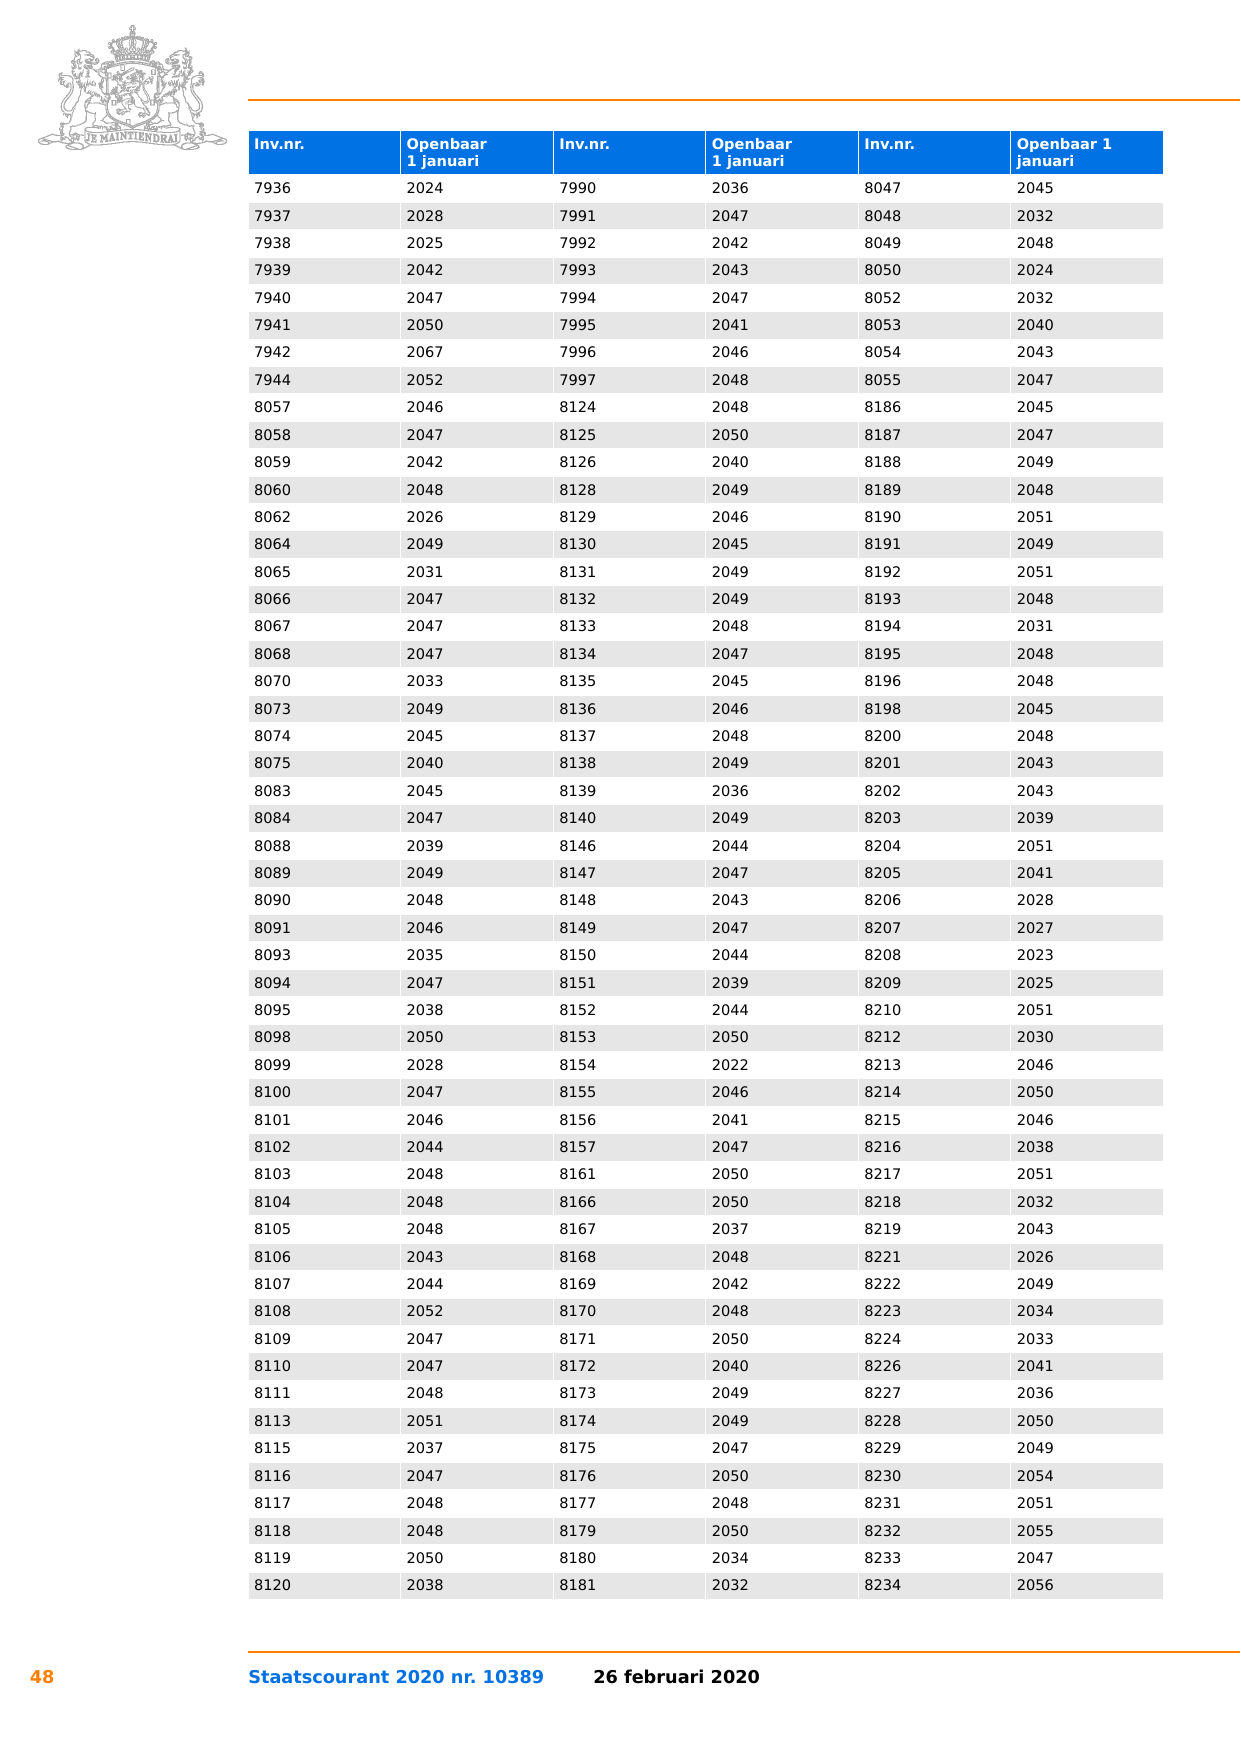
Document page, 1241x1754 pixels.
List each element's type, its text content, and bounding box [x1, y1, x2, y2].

table_cell 2047 [401, 641, 553, 667]
table_cell 8107 [249, 1271, 400, 1297]
table_cell 2023 [1011, 943, 1163, 969]
table_cell 2050 [706, 1518, 858, 1544]
table_cell 8115 [249, 1436, 400, 1462]
table_cell 2047 [706, 203, 858, 229]
table_cell 2047 [401, 1353, 553, 1380]
table_cell 2050 [401, 1545, 553, 1571]
table_cell 8103 [249, 1162, 400, 1188]
table_cell 8070 [249, 669, 400, 695]
table_cell 8224 [859, 1326, 1010, 1352]
table_cell 8132 [554, 586, 705, 613]
table_cell 8187 [859, 422, 1010, 448]
table_cell 2049 [706, 586, 858, 613]
table_cell 8116 [249, 1463, 400, 1489]
table_cell 2024 [1011, 258, 1163, 284]
table_cell 8213 [859, 1052, 1010, 1078]
table_cell 8095 [249, 997, 400, 1023]
table_cell 8147 [554, 860, 705, 887]
table_cell 8120 [249, 1573, 400, 1599]
table_cell 2045 [706, 669, 858, 695]
table_cell 8212 [859, 1025, 1010, 1051]
table_cell 2049 [1011, 1271, 1163, 1297]
table_cell 8196 [859, 669, 1010, 695]
table_cell 8102 [249, 1134, 400, 1161]
table_cell 8053 [859, 312, 1010, 339]
table_cell 2055 [1011, 1518, 1163, 1544]
table_cell 2034 [1011, 1299, 1163, 1325]
table_cell 8106 [249, 1244, 400, 1270]
table_cell 8136 [554, 696, 705, 722]
table_cell 2028 [401, 1052, 553, 1078]
table_cell 8089 [249, 860, 400, 887]
table_cell 8054 [859, 340, 1010, 366]
table_cell 8206 [859, 888, 1010, 914]
table_cell 2048 [706, 395, 858, 421]
table_header Inv.nr. [859, 131, 1010, 174]
table_cell 2033 [1011, 1326, 1163, 1352]
table_cell 8088 [249, 833, 400, 859]
table_cell 2051 [1011, 1162, 1163, 1188]
table_cell 7995 [554, 312, 705, 339]
table_cell 2043 [1011, 1216, 1163, 1243]
table_cell 8059 [249, 449, 400, 476]
table_cell 2048 [706, 1244, 858, 1270]
table_cell 8226 [859, 1353, 1010, 1380]
table_cell 2067 [401, 340, 553, 366]
table_cell 2041 [706, 1107, 858, 1133]
table_cell 8098 [249, 1025, 400, 1051]
table_header Openbaar 1 januari [706, 131, 858, 174]
table_cell 8209 [859, 970, 1010, 996]
table_cell 8049 [859, 230, 1010, 256]
table_cell 2042 [706, 230, 858, 256]
table_cell 2032 [1011, 1189, 1163, 1215]
table_cell 8099 [249, 1052, 400, 1078]
table_cell 8191 [859, 531, 1010, 558]
table_cell 2049 [706, 1408, 858, 1434]
table_cell 8189 [859, 477, 1010, 503]
table_cell 2042 [706, 1271, 858, 1297]
table_cell 8172 [554, 1353, 705, 1380]
table_cell 2047 [706, 1134, 858, 1161]
table_cell 8108 [249, 1299, 400, 1325]
table_cell 2052 [401, 1299, 553, 1325]
table_cell 2045 [401, 778, 553, 804]
table_cell 8186 [859, 395, 1010, 421]
table_cell 8105 [249, 1216, 400, 1243]
table_cell 2046 [401, 915, 553, 941]
table_cell 2047 [1011, 367, 1163, 393]
table_cell 2048 [401, 1216, 553, 1243]
table_cell 2048 [401, 1381, 553, 1407]
table_cell 2038 [1011, 1134, 1163, 1161]
table_cell 2048 [1011, 477, 1163, 503]
table_cell 2049 [706, 559, 858, 585]
table_cell 2049 [401, 531, 553, 558]
table_cell 2049 [706, 751, 858, 777]
table_cell 8230 [859, 1463, 1010, 1489]
table_cell 8169 [554, 1271, 705, 1297]
table_cell 8223 [859, 1299, 1010, 1325]
table_cell 2050 [1011, 1079, 1163, 1106]
table_cell 8129 [554, 504, 705, 530]
table_cell 8058 [249, 422, 400, 448]
table_cell 2046 [706, 1079, 858, 1106]
table_cell 2048 [706, 614, 858, 640]
table_cell 8093 [249, 943, 400, 969]
table_cell 8221 [859, 1244, 1010, 1270]
table_cell 2046 [1011, 1107, 1163, 1133]
table_header Openbaar 1 januari [1011, 131, 1163, 174]
table_cell 2025 [401, 230, 553, 256]
table_cell 8173 [554, 1381, 705, 1407]
table_cell 8131 [554, 559, 705, 585]
table_cell 2030 [1011, 1025, 1163, 1051]
table_cell 8119 [249, 1545, 400, 1571]
table_cell 8134 [554, 641, 705, 667]
table_cell 8208 [859, 943, 1010, 969]
table_cell 2038 [401, 997, 553, 1023]
table_cell 8125 [554, 422, 705, 448]
table_cell 2049 [706, 477, 858, 503]
table_cell 8234 [859, 1573, 1010, 1599]
table_cell 8200 [859, 723, 1010, 749]
table_cell 7991 [554, 203, 705, 229]
table_cell 8203 [859, 805, 1010, 832]
table_cell 2038 [401, 1573, 553, 1599]
table_cell 2026 [401, 504, 553, 530]
table_cell 2042 [401, 449, 553, 476]
table_cell 2042 [401, 258, 553, 284]
table_cell 2047 [401, 1326, 553, 1352]
table_cell 8207 [859, 915, 1010, 941]
table_cell 2048 [706, 367, 858, 393]
table_cell 2049 [1011, 531, 1163, 558]
table_cell 8091 [249, 915, 400, 941]
table_cell 8146 [554, 833, 705, 859]
table_cell 2048 [706, 723, 858, 749]
table_cell 8109 [249, 1326, 400, 1352]
table_cell 8222 [859, 1271, 1010, 1297]
table_cell 8228 [859, 1408, 1010, 1434]
table_cell 8067 [249, 614, 400, 640]
table_header Inv.nr. [249, 131, 400, 174]
table_cell 7936 [249, 175, 400, 202]
table_cell 2047 [401, 805, 553, 832]
table_cell 2048 [1011, 669, 1163, 695]
table_cell 2050 [706, 1189, 858, 1215]
table_cell 2044 [401, 1134, 553, 1161]
table_cell 8170 [554, 1299, 705, 1325]
table_cell 8066 [249, 586, 400, 613]
table_cell 7939 [249, 258, 400, 284]
table_cell 2048 [401, 1162, 553, 1188]
table_cell 2054 [1011, 1463, 1163, 1489]
table_cell 8065 [249, 559, 400, 585]
table_cell 2041 [706, 312, 858, 339]
table_cell 2047 [1011, 1545, 1163, 1571]
table_cell 8175 [554, 1436, 705, 1462]
table_cell 8084 [249, 805, 400, 832]
table_cell 8218 [859, 1189, 1010, 1215]
table_cell 8133 [554, 614, 705, 640]
table_cell 8216 [859, 1134, 1010, 1161]
table_cell 2022 [706, 1052, 858, 1078]
table_cell 8126 [554, 449, 705, 476]
table_cell 8064 [249, 531, 400, 558]
table_cell 2047 [401, 586, 553, 613]
table_cell 7990 [554, 175, 705, 202]
table_cell 8217 [859, 1162, 1010, 1188]
table_cell 7941 [249, 312, 400, 339]
table_cell 8094 [249, 970, 400, 996]
table_cell 2040 [401, 751, 553, 777]
table_cell 2048 [401, 1189, 553, 1215]
table_cell 8149 [554, 915, 705, 941]
table_cell 7937 [249, 203, 400, 229]
table_cell 8214 [859, 1079, 1010, 1106]
table_cell 2040 [706, 449, 858, 476]
table_cell 8201 [859, 751, 1010, 777]
table_cell 8174 [554, 1408, 705, 1434]
table_cell 2044 [706, 943, 858, 969]
table_cell 8180 [554, 1545, 705, 1571]
table_cell 2048 [706, 1490, 858, 1517]
table_cell 2039 [401, 833, 553, 859]
table_cell 8194 [859, 614, 1010, 640]
table_cell 2031 [1011, 614, 1163, 640]
table_cell 2046 [401, 1107, 553, 1133]
table_cell 8155 [554, 1079, 705, 1106]
table_cell 2049 [1011, 1436, 1163, 1462]
table_cell 7942 [249, 340, 400, 366]
table_cell 8050 [859, 258, 1010, 284]
table_cell 8074 [249, 723, 400, 749]
table_cell 2052 [401, 367, 553, 393]
table_cell 2048 [1011, 230, 1163, 256]
table_cell 2056 [1011, 1573, 1163, 1599]
table_cell 7996 [554, 340, 705, 366]
table_cell 8151 [554, 970, 705, 996]
table_cell 8229 [859, 1436, 1010, 1462]
table_cell 8111 [249, 1381, 400, 1407]
table_cell 2044 [401, 1271, 553, 1297]
table_cell 8090 [249, 888, 400, 914]
table_cell 7992 [554, 230, 705, 256]
table_cell 8140 [554, 805, 705, 832]
table_cell 8048 [859, 203, 1010, 229]
table_cell 2037 [401, 1436, 553, 1462]
table_cell 8152 [554, 997, 705, 1023]
table_cell 2043 [706, 258, 858, 284]
table_cell 2045 [401, 723, 553, 749]
table_cell 8057 [249, 395, 400, 421]
table_cell 2036 [1011, 1381, 1163, 1407]
table_cell 2046 [1011, 1052, 1163, 1078]
picture [38, 25, 227, 150]
table_cell 8073 [249, 696, 400, 722]
table_cell 8052 [859, 285, 1010, 311]
table_cell 8179 [554, 1518, 705, 1544]
table_cell 8100 [249, 1079, 400, 1106]
table_cell 2043 [401, 1244, 553, 1270]
table_cell 8202 [859, 778, 1010, 804]
table_cell 2049 [401, 696, 553, 722]
table_cell 2048 [401, 888, 553, 914]
table_cell 8139 [554, 778, 705, 804]
table_cell 2036 [706, 175, 858, 202]
table_cell 2043 [1011, 778, 1163, 804]
table_cell 7938 [249, 230, 400, 256]
table_cell 2050 [706, 1025, 858, 1051]
table_cell 8117 [249, 1490, 400, 1517]
table_cell 8083 [249, 778, 400, 804]
table_cell 2047 [401, 422, 553, 448]
table_cell 2045 [1011, 696, 1163, 722]
table_cell 8204 [859, 833, 1010, 859]
table_cell 2028 [401, 203, 553, 229]
table_cell 2051 [1011, 559, 1163, 585]
table_header Openbaar 1 januari [401, 131, 553, 174]
table_cell 2051 [1011, 1490, 1163, 1517]
table_cell 2040 [706, 1353, 858, 1380]
table_cell 2049 [401, 860, 553, 887]
table_cell 2048 [401, 1490, 553, 1517]
table_cell 2046 [706, 504, 858, 530]
table_cell 2028 [1011, 888, 1163, 914]
table_header Inv.nr. [554, 131, 705, 174]
table_cell 2048 [1011, 641, 1163, 667]
table_cell 8233 [859, 1545, 1010, 1571]
table_cell 8231 [859, 1490, 1010, 1517]
table_cell 8210 [859, 997, 1010, 1023]
table_cell 2047 [706, 285, 858, 311]
table_cell 2035 [401, 943, 553, 969]
table_cell 8060 [249, 477, 400, 503]
table_cell 8171 [554, 1326, 705, 1352]
table_cell 8101 [249, 1107, 400, 1133]
table_cell 8130 [554, 531, 705, 558]
table_cell 8047 [859, 175, 1010, 202]
table_cell 8195 [859, 641, 1010, 667]
table_cell 8062 [249, 504, 400, 530]
table_cell 8176 [554, 1463, 705, 1489]
table_cell 2037 [706, 1216, 858, 1243]
table_cell 2044 [706, 833, 858, 859]
table_cell 2050 [401, 312, 553, 339]
table_cell 2050 [401, 1025, 553, 1051]
table_cell 8118 [249, 1518, 400, 1544]
table_cell 2034 [706, 1545, 858, 1571]
table_cell 8227 [859, 1381, 1010, 1407]
table_cell 2047 [706, 641, 858, 667]
table_cell 8181 [554, 1573, 705, 1599]
table_cell 2047 [401, 285, 553, 311]
table_cell 8166 [554, 1189, 705, 1215]
table_cell 2050 [706, 1463, 858, 1489]
table_cell 8177 [554, 1490, 705, 1517]
table_cell 8068 [249, 641, 400, 667]
table_cell 8188 [859, 449, 1010, 476]
table_cell 2046 [401, 395, 553, 421]
table_cell 8148 [554, 888, 705, 914]
table_cell 2050 [706, 1162, 858, 1188]
table_cell 2040 [1011, 312, 1163, 339]
table_cell 2025 [1011, 970, 1163, 996]
table_cell 8156 [554, 1107, 705, 1133]
table_cell 2027 [1011, 915, 1163, 941]
table_cell 8190 [859, 504, 1010, 530]
table_cell 2048 [401, 1518, 553, 1544]
table_cell 2031 [401, 559, 553, 585]
table_cell 2047 [706, 915, 858, 941]
table_cell 2047 [706, 860, 858, 887]
table_cell 8198 [859, 696, 1010, 722]
table_cell 8215 [859, 1107, 1010, 1133]
table_cell 2051 [1011, 833, 1163, 859]
table_cell 2032 [706, 1573, 858, 1599]
table_cell 2036 [706, 778, 858, 804]
table_cell 2032 [1011, 285, 1163, 311]
table_cell 2046 [706, 340, 858, 366]
table_cell 8138 [554, 751, 705, 777]
table_cell 2048 [1011, 723, 1163, 749]
table_cell 2045 [1011, 395, 1163, 421]
table_cell 2033 [401, 669, 553, 695]
table_cell 2043 [706, 888, 858, 914]
table_cell 8135 [554, 669, 705, 695]
table_cell 2024 [401, 175, 553, 202]
table_cell 8161 [554, 1162, 705, 1188]
table_cell 8192 [859, 559, 1010, 585]
table_cell 8150 [554, 943, 705, 969]
table_cell 2045 [706, 531, 858, 558]
table_cell 8128 [554, 477, 705, 503]
table_cell 7993 [554, 258, 705, 284]
table_cell 2048 [1011, 586, 1163, 613]
table_cell 2047 [706, 1436, 858, 1462]
table_cell 7997 [554, 367, 705, 393]
table_cell 2046 [706, 696, 858, 722]
table_cell 2043 [1011, 340, 1163, 366]
table_cell 8205 [859, 860, 1010, 887]
table_cell 2048 [706, 1299, 858, 1325]
table_cell 8075 [249, 751, 400, 777]
table_cell 2051 [1011, 504, 1163, 530]
table_cell 7994 [554, 285, 705, 311]
table_cell 8153 [554, 1025, 705, 1051]
table_cell 2039 [706, 970, 858, 996]
table_cell 2047 [401, 970, 553, 996]
table_cell 2047 [401, 614, 553, 640]
table_cell 8055 [859, 367, 1010, 393]
table_cell 2051 [401, 1408, 553, 1434]
table_cell 2039 [1011, 805, 1163, 832]
table_cell 2041 [1011, 1353, 1163, 1380]
table_cell 7944 [249, 367, 400, 393]
table_cell 8113 [249, 1408, 400, 1434]
table_cell 8219 [859, 1216, 1010, 1243]
table_cell 2041 [1011, 860, 1163, 887]
table_cell 2048 [401, 477, 553, 503]
table_cell 2050 [706, 422, 858, 448]
table_cell 2049 [1011, 449, 1163, 476]
table_cell 2050 [1011, 1408, 1163, 1434]
table_cell 8137 [554, 723, 705, 749]
table_cell 2051 [1011, 997, 1163, 1023]
table_cell 2044 [706, 997, 858, 1023]
table_cell 2049 [706, 1381, 858, 1407]
table_cell 7940 [249, 285, 400, 311]
table_cell 2043 [1011, 751, 1163, 777]
table_cell 2047 [401, 1079, 553, 1106]
table_cell 2032 [1011, 203, 1163, 229]
table_cell 2049 [706, 805, 858, 832]
table_cell 8193 [859, 586, 1010, 613]
table_cell 2047 [1011, 422, 1163, 448]
table_cell 8232 [859, 1518, 1010, 1544]
table_cell 8110 [249, 1353, 400, 1380]
table_cell 2047 [401, 1463, 553, 1489]
table_cell 8124 [554, 395, 705, 421]
table_cell 8157 [554, 1134, 705, 1161]
table_cell 2050 [706, 1326, 858, 1352]
table_cell 8167 [554, 1216, 705, 1243]
table_cell 8104 [249, 1189, 400, 1215]
table_cell 2045 [1011, 175, 1163, 202]
table_cell 8154 [554, 1052, 705, 1078]
table_cell 2026 [1011, 1244, 1163, 1270]
table_cell 8168 [554, 1244, 705, 1270]
